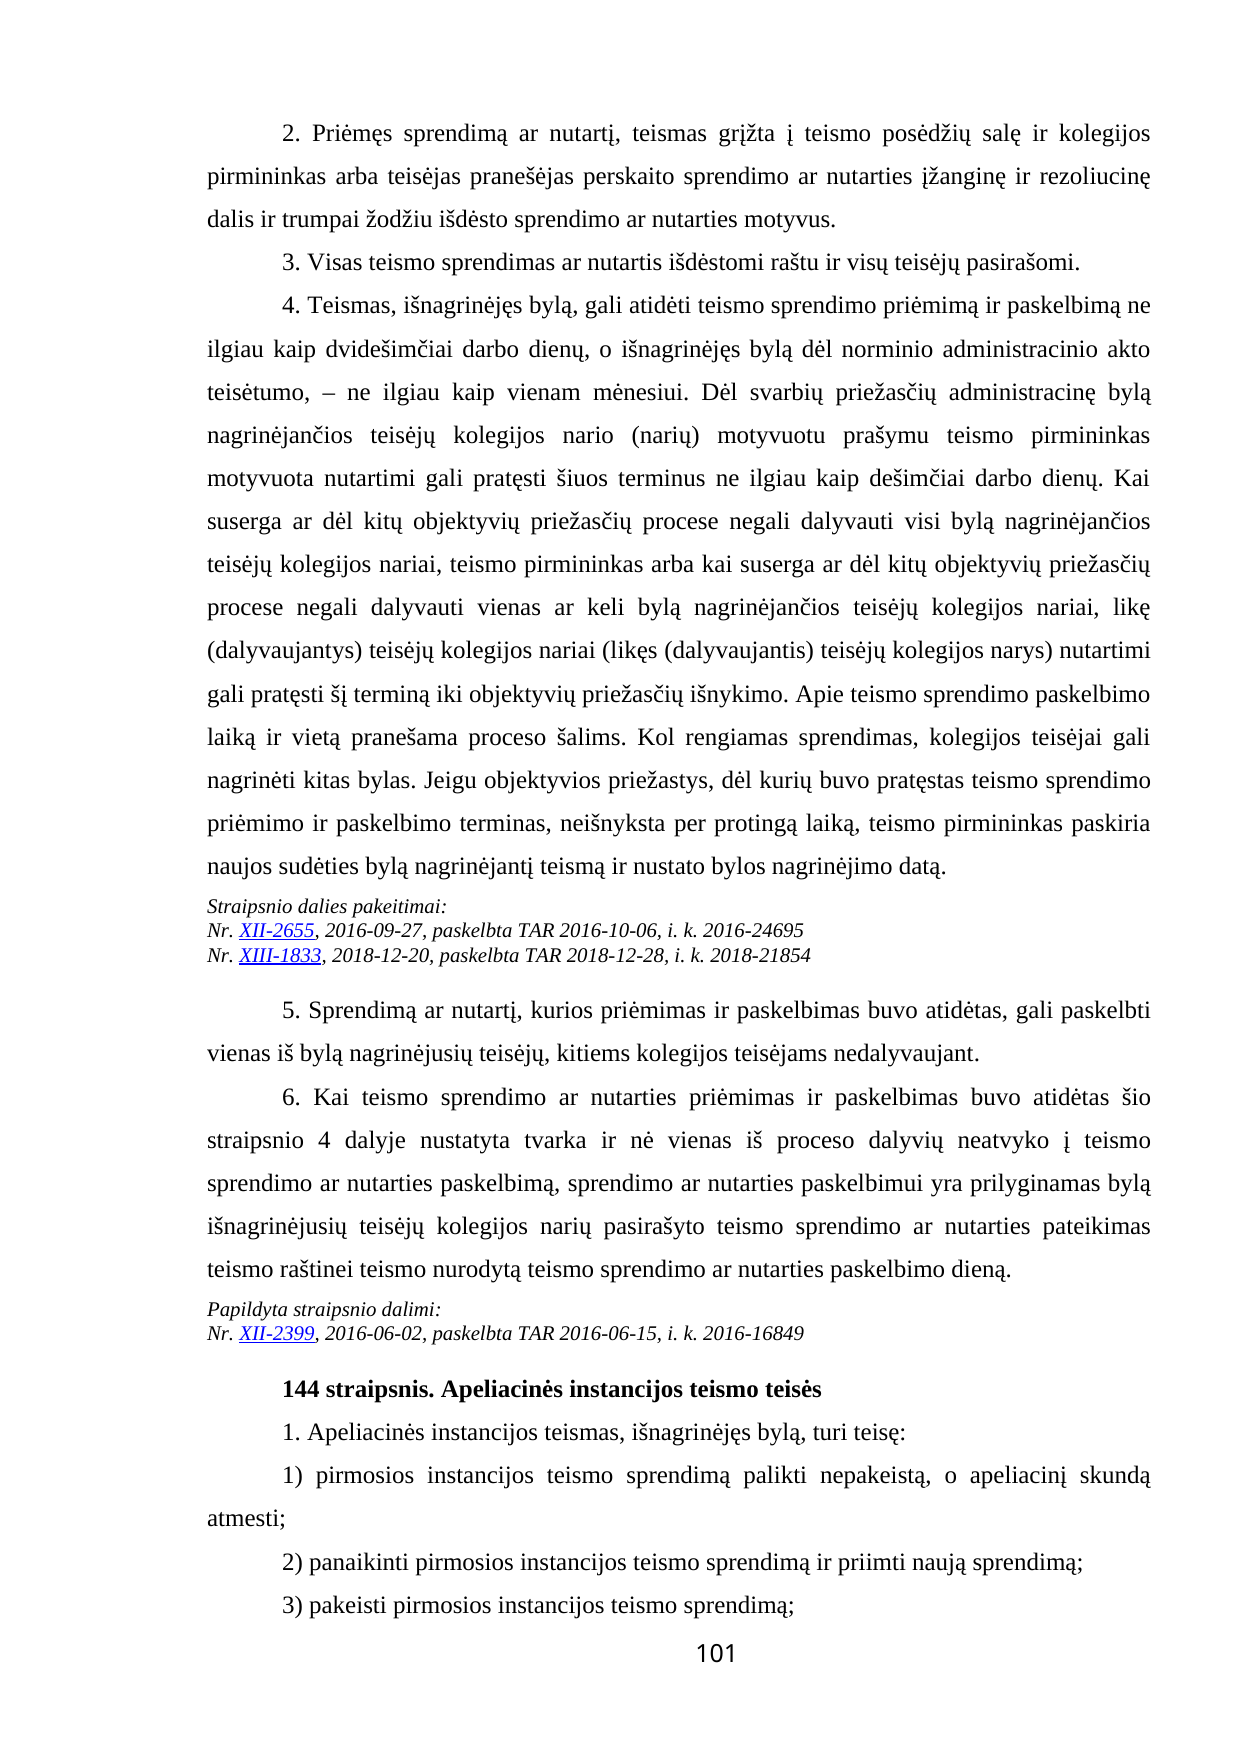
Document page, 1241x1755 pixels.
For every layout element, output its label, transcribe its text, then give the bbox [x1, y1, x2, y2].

text Nr. XII-2399, 2016-06-02, paskelbta TAR 2016-06-15, i. k. 2016-16849 [207, 1321, 1152, 1345]
text 6. Kai teismo sprendimo ar nutarties priėmimas ir paskelbimas buvo atidėtas šio straipsnio 4 dalyje nustatyta tvarka ir nė vienas iš proceso dalyvių neatvyko į teismo sprendimo ar nutarties paskelbimą, sprendimo ar nutarties paskelbimui yra prilyginamas bylą išnagrinėjusių teisėjų kolegijos narių pasirašyto teismo sprendimo ar nutarties pateikimas teismo raštinei teismo nurodytą teismo sprendimo ar nutarties paskelbimo dieną. [207, 1082, 1152, 1283]
text Papildyta straipsnio dalimi: [207, 1297, 1152, 1321]
text 5. Sprendimą ar nutartį, kurios priėmimas ir paskelbimas buvo atidėtas, gali paskelbti vienas iš bylą nagrinėjusių teisėjų, kitiems kolegijos teisėjams nedalyvaujant. [207, 995, 1152, 1067]
text Straipsnio dalies pakeitimai: [207, 894, 1152, 918]
text 1) pirmosios instancijos teismo sprendimą palikti nepakeistą, o apeliacinį skundą atmesti; [207, 1460, 1152, 1532]
text Nr. XIII-1833, 2018-12-20, paskelbta TAR 2018-12-28, i. k. 2018-21854 [207, 942, 1152, 967]
text Nr. XII-2655, 2016-09-27, paskelbta TAR 2016-10-06, i. k. 2016-24695 [207, 918, 1152, 942]
text 3. Visas teismo sprendimas ar nutartis išdėstomi raštu ir visų teisėjų pasirašomi. [207, 247, 1152, 276]
text 2) panaikinti pirmosios instancijos teismo sprendimą ir priimti naują sprendimą; [207, 1547, 1152, 1575]
text 3) pakeisti pirmosios instancijos teismo sprendimą; [207, 1590, 1152, 1618]
text 2. Priėmęs sprendimą ar nutartį, teismas grįžta į teismo posėdžių salę ir kolegijos pirmininkas arba teisėjas pranešėjas perskaito sprendimo ar nutarties įžanginę ir rezoliucinę dalis ir trumpai žodžiu išdėsto sprendimo ar nutarties motyvus. [207, 118, 1152, 233]
text 1. Apeliacinės instancijos teismas, išnagrinėjęs bylą, turi teisę: [207, 1417, 1152, 1446]
text 144 straipsnis. Apeliacinės instancijos teismo teisės [207, 1374, 1152, 1403]
text 4. Teismas, išnagrinėjęs bylą, gali atidėti teismo sprendimo priėmimą ir paskelbimą ne ilgiau kaip dvidešimčiai darbo dienų, o išnagrinėjęs bylą dėl norminio administracinio akto teisėtumo, – ne ilgiau kaip vienam mėnesiui. Dėl svarbių priežasčių administracinę bylą nagrinėjančios teisėjų kolegijos nario (narių) motyvuotu prašymu teismo pirmininkas motyvuota nutartimi gali pratęsti šiuos terminus ne ilgiau kaip dešimčiai darbo dienų. Kai suserga ar dėl kitų objektyvių priežasčių procese negali dalyvauti visi bylą nagrinėjančios teisėjų kolegijos nariai, teismo pirmininkas arba kai suserga ar dėl kitų objektyvių priežasčių procese negali dalyvauti vienas ar keli bylą nagrinėjančios teisėjų kolegijos nariai, likę (dalyvaujantys) teisėjų kolegijos nariai (likęs (dalyvaujantis) teisėjų kolegijos narys) nutartimi gali pratęsti šį terminą iki objektyvių priežasčių išnykimo. Apie teismo sprendimo paskelbimo laiką ir vietą pranešama proceso šalims. Kol rengiamas sprendimas, kolegijos teisėjai gali nagrinėti kitas bylas. Jeigu objektyvios priežastys, dėl kurių buvo pratęstas teismo sprendimo priėmimo ir paskelbimo terminas, neišnyksta per protingą laiką, teismo pirmininkas paskiria naujos sudėties bylą nagrinėjantį teismą ir nustato bylos nagrinėjimo datą. [207, 291, 1152, 880]
